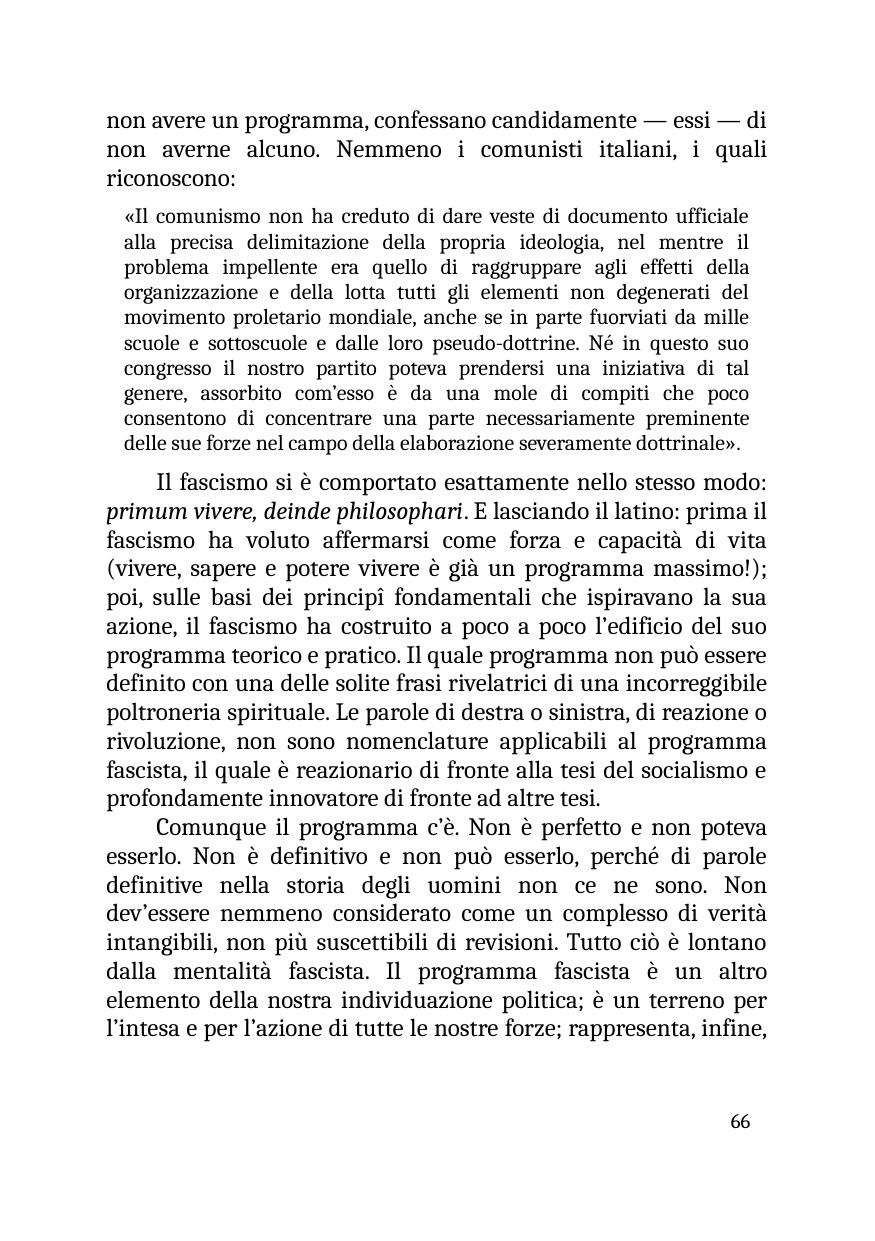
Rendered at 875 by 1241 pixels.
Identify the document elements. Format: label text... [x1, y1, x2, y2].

text Il fascismo si è comportato esattamente nello stesso modo: primum vivere, deinde philosophari. E lasciando il latino: prima il fascismo ha voluto affermarsi come forza e capacità di vita (vivere, sapere e potere vivere è già un programma massimo!); poi, sulle basi dei principî fondamentali che ispiravano la sua azione, il fascismo ha costruito a poco a poco l’edificio del suo programma teorico e pratico. Il quale programma non può essere definito con una delle solite frasi rivelatrici di una incorreggibile poltroneria spirituale. Le parole di destra o sinistra, di reazione o rivoluzione, non sono nomenclature applicabili al programma fascista, il quale è reazionario di fronte alla tesi del socialismo e profondamente innovatore di fronte ad altre tesi. [106, 468, 768, 813]
text Comunque il programma c’è. Non è perfetto e non poteva esserlo. Non è definitivo e non può esserlo, perché di parole definitive nella storia degli uomini non ce ne sono. Non dev’essere nemmeno considerato come un complesso di verità intangibili, non più suscettibili di revisioni. Tutto ciò è lontano dalla mentalità fascista. Il programma fascista è un altro elemento della nostra individuazione politica; è un terreno per l’intesa e per l’azione di tutte le nostre forze; rappresenta, infine, [106, 813, 768, 1043]
text non avere un programma, confessano candidamente — essi — di non averne alcuno. Nemmeno i comunisti italiani, i quali riconoscono: [106, 106, 768, 192]
text «Il comunismo non ha creduto di dare veste di documento ufficiale alla precisa delimitazione della propria ideologia, nel mentre il problema impellente era quello di raggruppare agli effetti della organizzazione e della lotta tutti gli elementi non degenerati del movimento proletario mondiale, anche se in parte fuorviati da mille scuole e sottoscuole e dalle loro pseudo-dottrine. Né in questo suo congresso il nostro partito poteva prendersi una iniziativa di tal genere, assorbito com’esso è da una mole di compiti che poco consentono di concentrare una parte necessariamente preminente delle sue forze nel campo della elaborazione severamente dottrinale». [124, 204, 750, 456]
